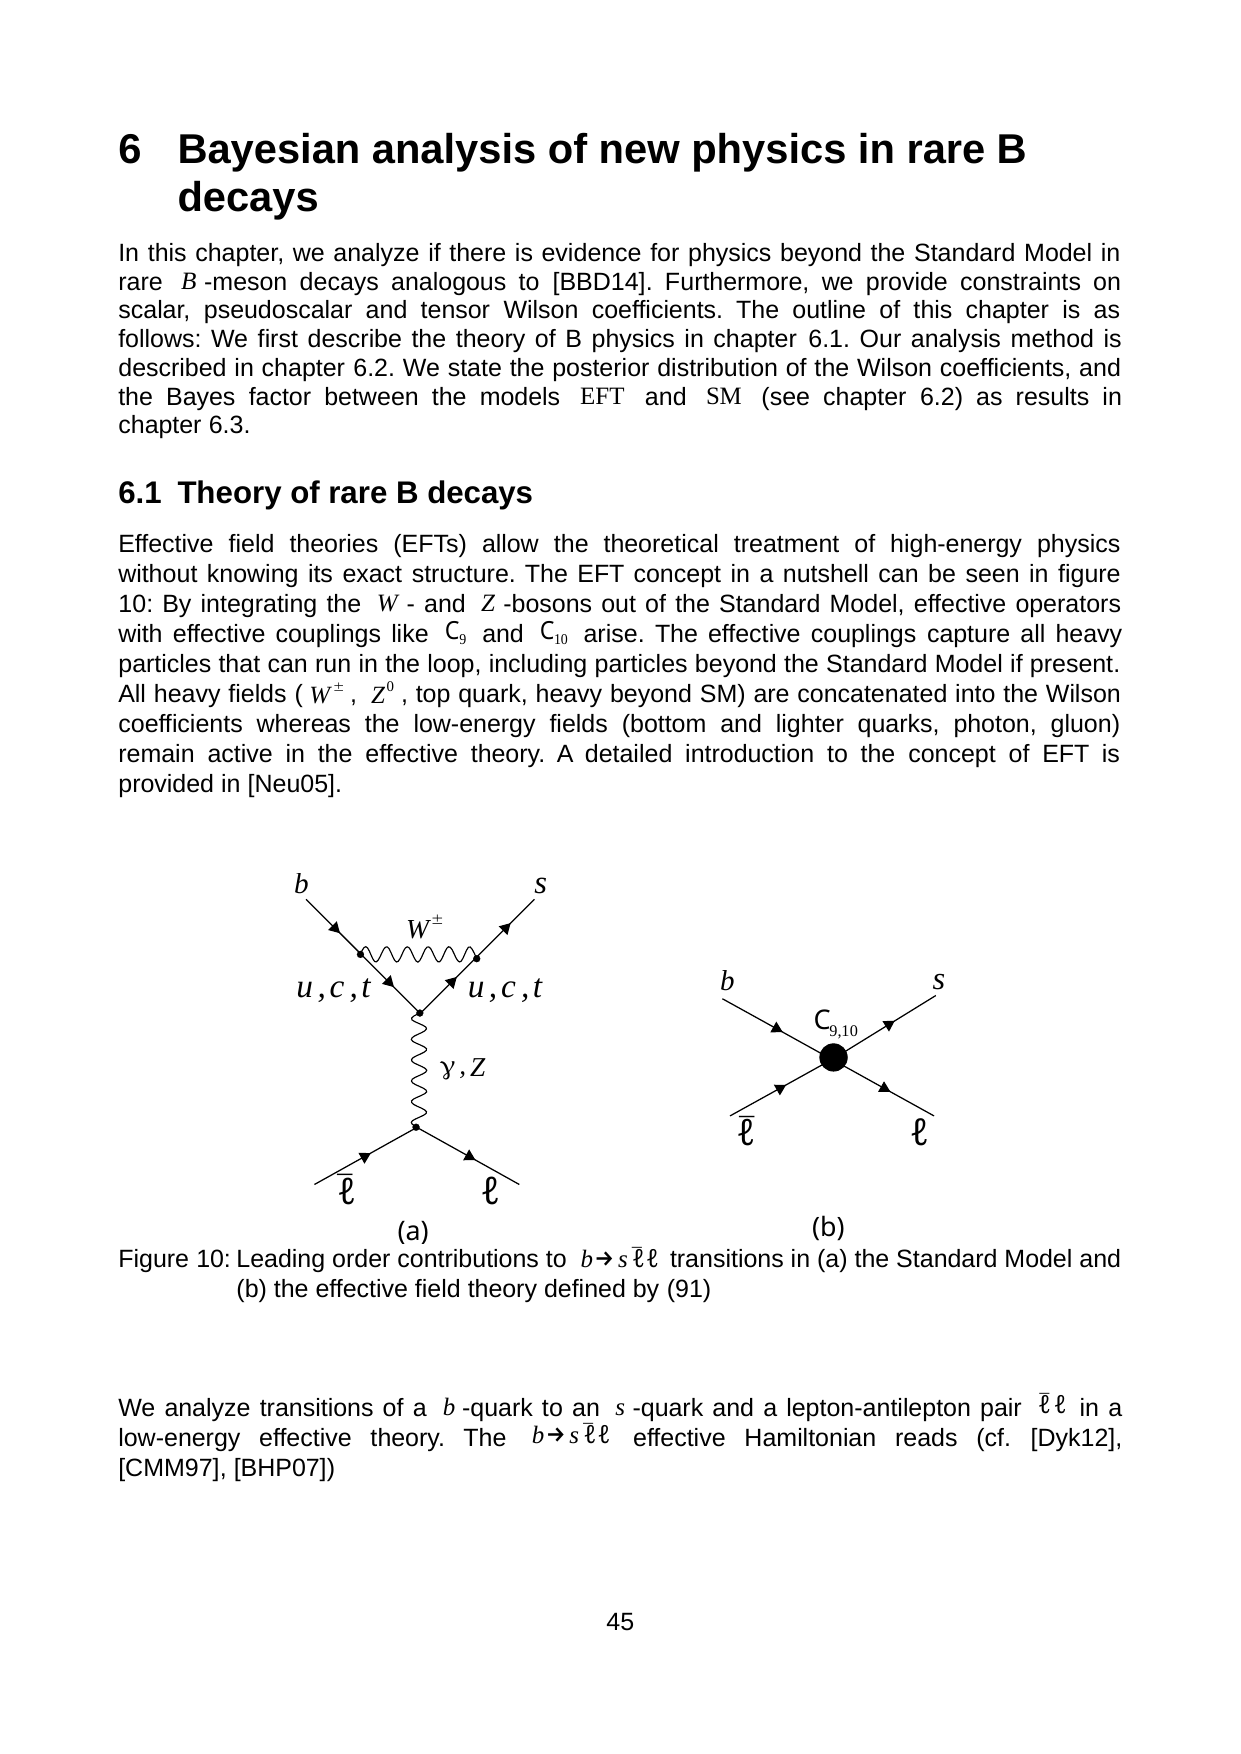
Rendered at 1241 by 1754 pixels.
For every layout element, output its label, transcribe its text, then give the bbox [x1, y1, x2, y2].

text We analyze transitions of a -quark to an -quark and a lepton-antilepton pair in a low-energy effective theory. The effective Hamiltonian reads (cf. [Dyk12], [CMM97], [BHP07]) [118, 1393, 1122, 1483]
text Figure 10: Leading order contributions to transitions in (a) the Standard Model and (b) the effective field theory defined by (91) [118, 858, 1122, 1303]
subtitle Theory of rare B decays [118, 474, 1122, 510]
text In this chapter, we analyze if there is evidence for physics beyond the Standard Model in rare -meson decays analogous to [BBD14]. Furthermore, we provide constraints on scalar, pseudoscalar and tensor Wilson coefficients. The outline of this chapter is as follows: We first describe the theory of B physics in chapter 6.1. Our analysis method is described in chapter 6.2. We state the posterior distribution of the Wilson coefficients, and the Bayes factor between the models and (see chapter 6.2) as results in chapter 6.3. [118, 238, 1122, 439]
subtitle Bayesian analysis of new physics in rare B decays [118, 124, 1122, 220]
text Effective field theories (EFTs) allow the theoretical treatment of high-energy physics without knowing its exact structure. The EFT concept in a nutshell can be seen in figure 10: By integrating the - and -bosons out of the Standard Model, effective operators with effective couplings like and arise. The effective couplings capture all heavy particles that can run in the loop, including particles beyond the Standard Model if present. All heavy fields (, , top quark, heavy beyond SM) are concatenated into the Wilson coefficients whereas the low-energy fields (bottom and lighter quarks, photon, gluon) remain active in the effective theory. A detailed introduction to the concept of EFT is provided in [Neu05]. [118, 528, 1122, 798]
